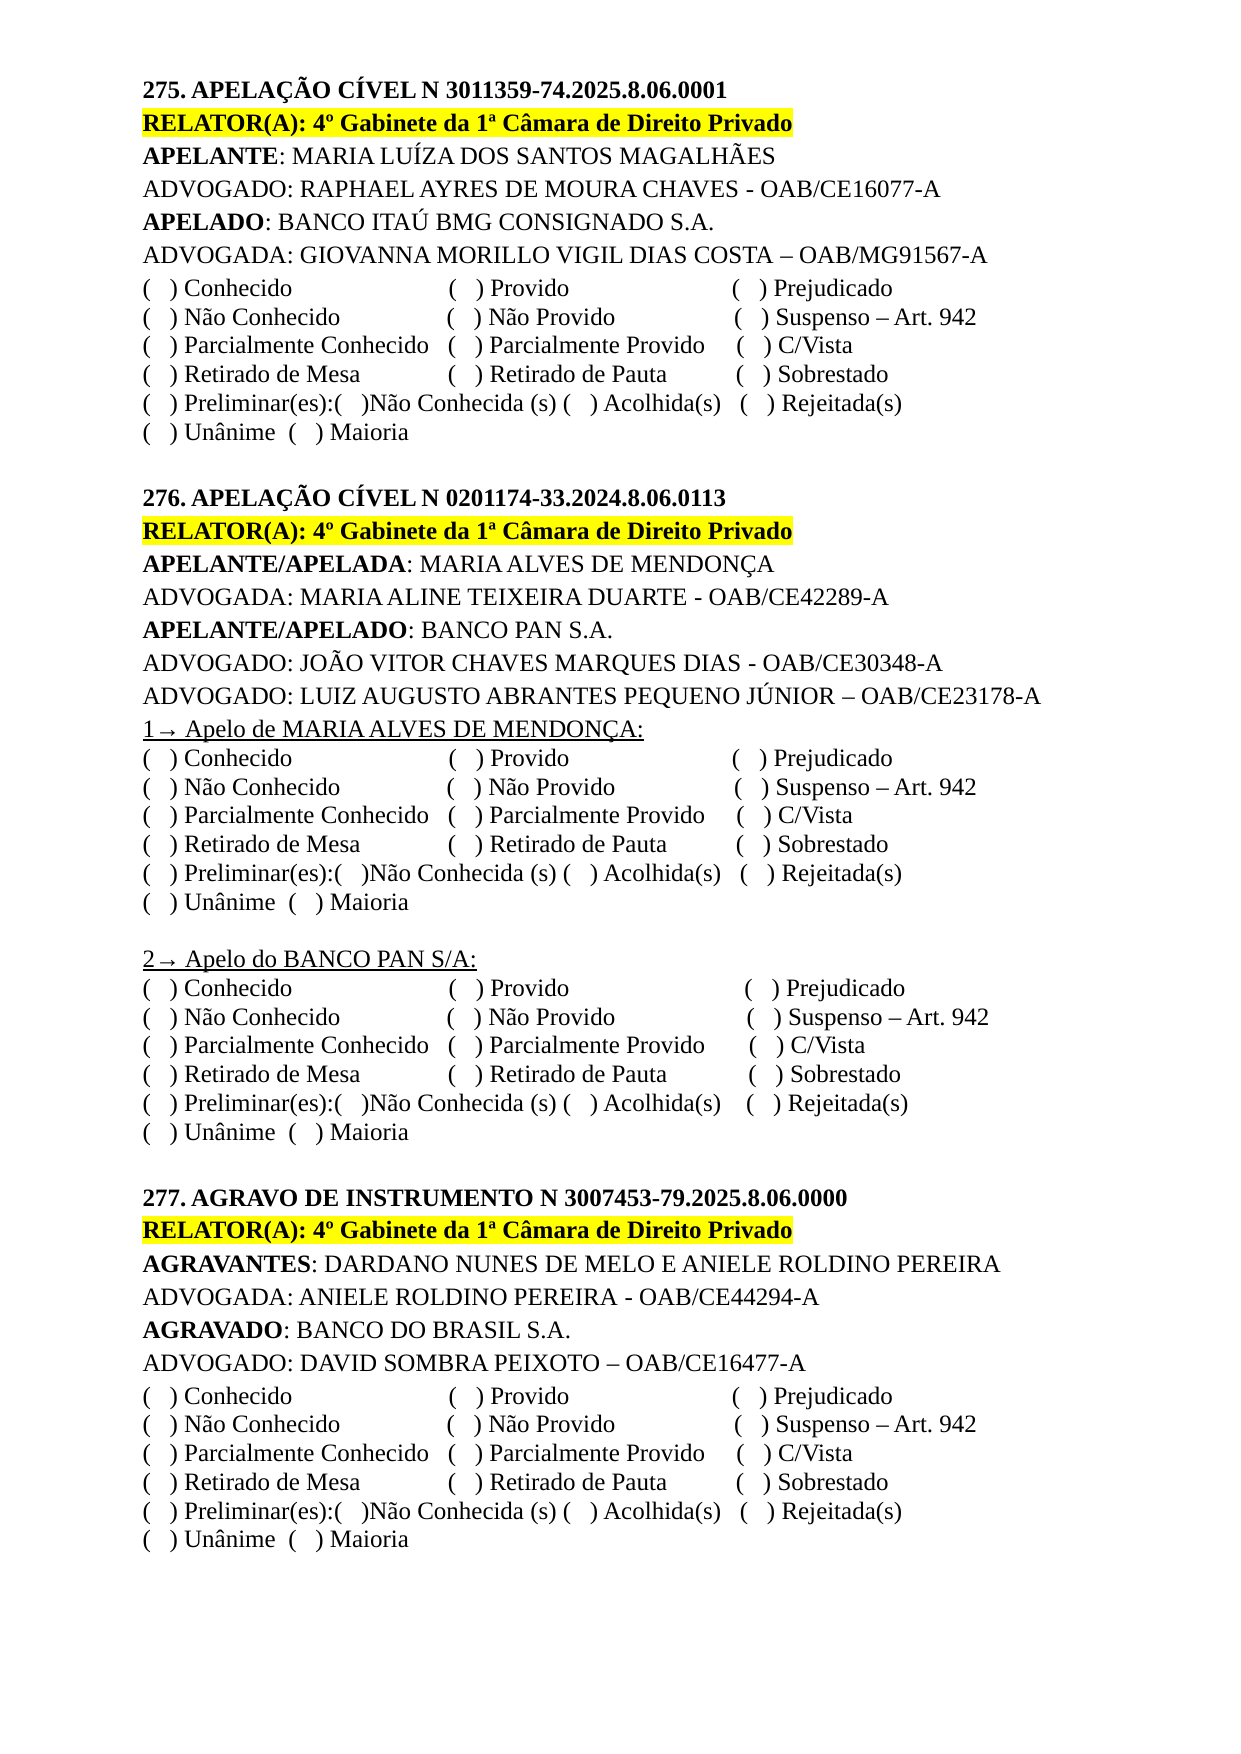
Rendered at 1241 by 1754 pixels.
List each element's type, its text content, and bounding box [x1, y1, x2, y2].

text ( ) Unânime ( ) Maioria [142, 1524, 1141, 1619]
text ( ) Não Conhecido ( ) Não Provido ( ) Suspenso – Art. 942 [142, 302, 1158, 331]
text ( ) Preliminar(es):( )Não Conhecida (s) ( ) Acolhida(s) ( ) Rejeitada(s) [142, 1496, 1158, 1524]
text ( ) Conhecido ( ) Provido ( ) Prejudicado [142, 973, 1141, 1002]
text ( ) Não Conhecido ( ) Não Provido ( ) Suspenso – Art. 942 [142, 1002, 1158, 1030]
text ( ) Unânime ( ) Maioria [142, 887, 1158, 915]
text 1→ Apelo de MARIA ALVES DE MENDONÇA: [142, 714, 1141, 743]
text ( ) Parcialmente Conhecido ( ) Parcialmente Provido ( ) C/Vista [142, 1438, 1158, 1467]
text ( ) Não Conhecido ( ) Não Provido ( ) Suspenso – Art. 942 [142, 1409, 1158, 1438]
text ( ) Preliminar(es):( )Não Conhecida (s) ( ) Acolhida(s) ( ) Rejeitada(s) [142, 1088, 1158, 1117]
text ( ) Conhecido ( ) Provido ( ) Prejudicado [142, 1381, 1141, 1409]
text ( ) Não Conhecido ( ) Não Provido ( ) Suspenso – Art. 942 [142, 772, 1158, 800]
text 275. APELAÇÃO CÍVEL N 3011359-74.2025.8.06.0001 RELATOR(A): 4º Gabinete da 1ª Câmara de Direito Privado APELANTE: MARIA LUÍZA DOS SANTOS MAGALHÃES ADVOGADO: RAPHAEL AYRES DE MOURA CHAVES - OAB/CE16077-A APELADO: BANCO ITAÚ BMG CONSIGNADO S.A. ADVOGADA: GIOVANNA MORILLO VIGIL DIAS COSTA – OAB/MG91567-A [142, 75, 1141, 269]
text 2→ Apelo do BANCO PAN S/A: [142, 944, 1141, 973]
text ( ) Preliminar(es):( )Não Conhecida (s) ( ) Acolhida(s) ( ) Rejeitada(s) [142, 388, 1158, 417]
text ( ) Retirado de Mesa ( ) Retirado de Pauta ( ) Sobrestado [142, 359, 1158, 388]
text ( ) Conhecido ( ) Provido ( ) Prejudicado [142, 743, 1141, 772]
text ( ) Conhecido ( ) Provido ( ) Prejudicado [142, 273, 1141, 302]
text ( ) Parcialmente Conhecido ( ) Parcialmente Provido ( ) C/Vista [142, 800, 1158, 829]
text ( ) Retirado de Mesa ( ) Retirado de Pauta ( ) Sobrestado [142, 1467, 1158, 1496]
text ( ) Preliminar(es):( )Não Conhecida (s) ( ) Acolhida(s) ( ) Rejeitada(s) [142, 858, 1158, 887]
text ( ) Retirado de Mesa ( ) Retirado de Pauta ( ) Sobrestado [142, 829, 1158, 858]
text ( ) Unânime ( ) Maioria 277. AGRAVO DE INSTRUMENTO N 3007453-79.2025.8.06.0000 RELATOR(A): 4º Gabinete da 1ª Câmara de Direito Privado AGRAVANTES: DARDANO NUNES DE MELO E ANIELE ROLDINO PEREIRA ADVOGADA: ANIELE ROLDINO PEREIRA - OAB/CE44294-A AGRAVADO: BANCO DO BRASIL S.A. ADVOGADO: DAVID SOMBRA PEIXOTO – OAB/CE16477-A [142, 1117, 1141, 1376]
text ( ) Parcialmente Conhecido ( ) Parcialmente Provido ( ) C/Vista [142, 331, 1158, 359]
text ( ) Parcialmente Conhecido ( ) Parcialmente Provido ( ) C/Vista [142, 1030, 1158, 1059]
text ( ) Unânime ( ) Maioria 276. APELAÇÃO CÍVEL N 0201174-33.2024.8.06.0113 RELATOR(A): 4º Gabinete da 1ª Câmara de Direito Privado APELANTE/APELADA: MARIA ALVES DE MENDONÇA ADVOGADA: MARIA ALINE TEIXEIRA DUARTE - OAB/CE42289-A APELANTE/APELADO: BANCO PAN S.A. ADVOGADO: JOÃO VITOR CHAVES MARQUES DIAS - OAB/CE30348-A ADVOGADO: LUIZ AUGUSTO ABRANTES PEQUENO JÚNIOR – OAB/CE23178-A [142, 417, 1141, 710]
text ( ) Retirado de Mesa ( ) Retirado de Pauta ( ) Sobrestado [142, 1059, 1158, 1088]
